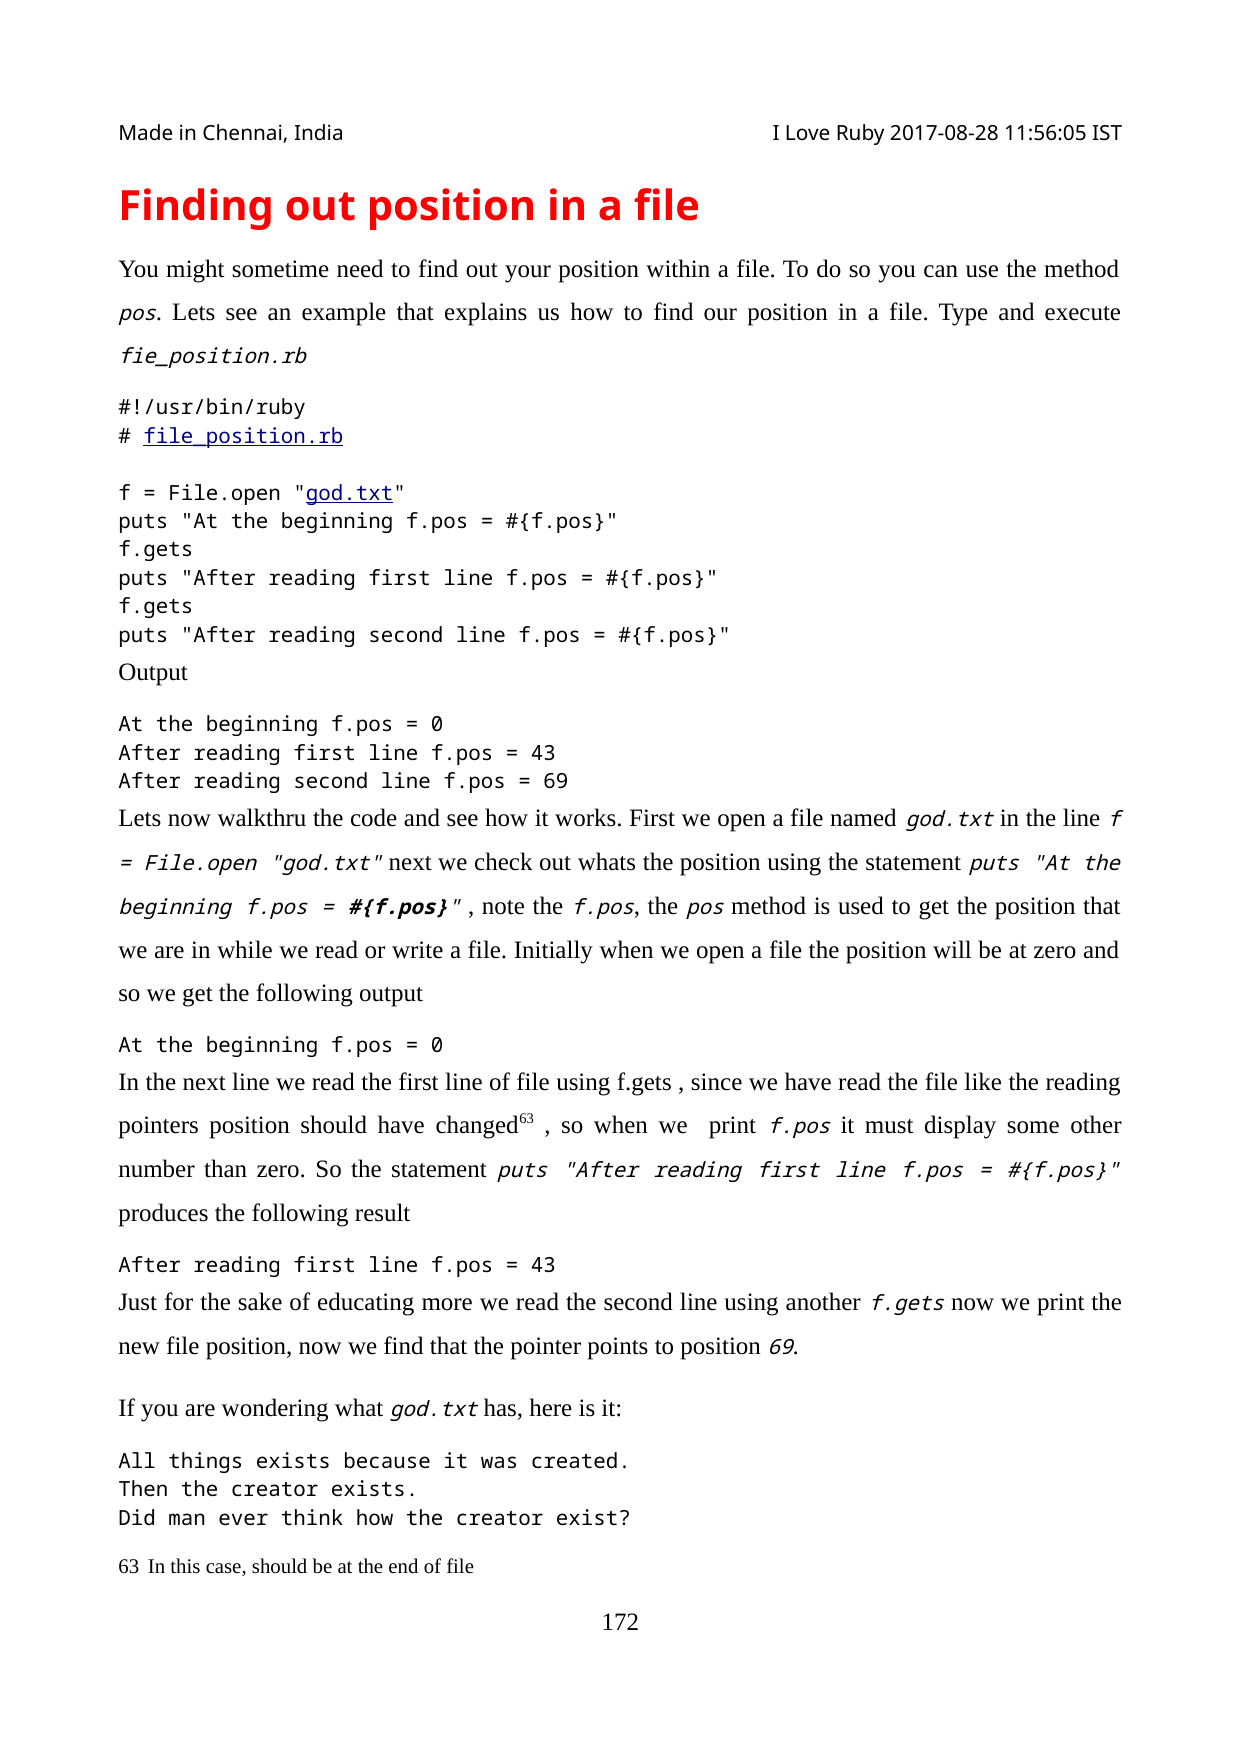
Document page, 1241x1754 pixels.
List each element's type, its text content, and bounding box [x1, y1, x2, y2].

text # file_position.rb [118, 421, 1122, 449]
text In this case, should be at the end of file [118, 1553, 1122, 1578]
text #!/usr/bin/ruby [118, 392, 1122, 421]
text After reading first line f.pos = 43 [118, 1250, 1122, 1278]
text f = File.open "god.txt" [118, 478, 1122, 506]
text All things exists because it was created. [118, 1446, 1122, 1474]
text At the beginning f.pos = 0 [118, 1030, 1122, 1058]
text Output [118, 657, 1122, 686]
text puts "After reading second line f.pos = #{f.pos}" [118, 620, 1122, 648]
text You might sometime need to find out your position within a file. To do so you can use the method pos. Lets see an example that explains us how to find our position in a file. Type and execute fie_position.rb [118, 254, 1122, 369]
text puts "After reading first line f.pos = #{f.pos}" [118, 563, 1122, 591]
text f.gets [118, 534, 1122, 563]
text After reading second line f.pos = 69 [118, 766, 1122, 794]
text Lets now walkthru the code and see how it works. First we open a file named god.txt in the line f = File.open "god.txt" next we check out whats the position using the statement puts "At the beginning f.pos = #{f.pos}" , note the f.pos, the pos method is used to get the position that we are in while we read or write a file. Initially when we open a file the position will be at zero and so we get the following output [118, 803, 1122, 1007]
text After reading first line f.pos = 43 [118, 738, 1122, 766]
text Did man ever think how the creator exist? [118, 1503, 1122, 1531]
text In the next line we read the first line of file using f.gets , since we have read the file like the reading pointers position should have changed , so when we print f.pos it must display some other number than zero. So the statement puts "After reading first line f.pos = #{f.pos}" produces the following result [118, 1067, 1122, 1227]
text At the beginning f.pos = 0 [118, 709, 1122, 738]
text puts "At the beginning f.pos = #{f.pos}" [118, 506, 1122, 534]
text Then the creator exists. [118, 1474, 1122, 1503]
text f.gets [118, 591, 1122, 620]
text If you are wondering what god.txt has, here is it: [118, 1393, 1122, 1423]
text Just for the sake of educating more we read the second line using another f.gets now we print the new file position, now we find that the pointer points to position 69. [118, 1287, 1122, 1361]
subtitle Finding out position in a file [118, 176, 1122, 233]
